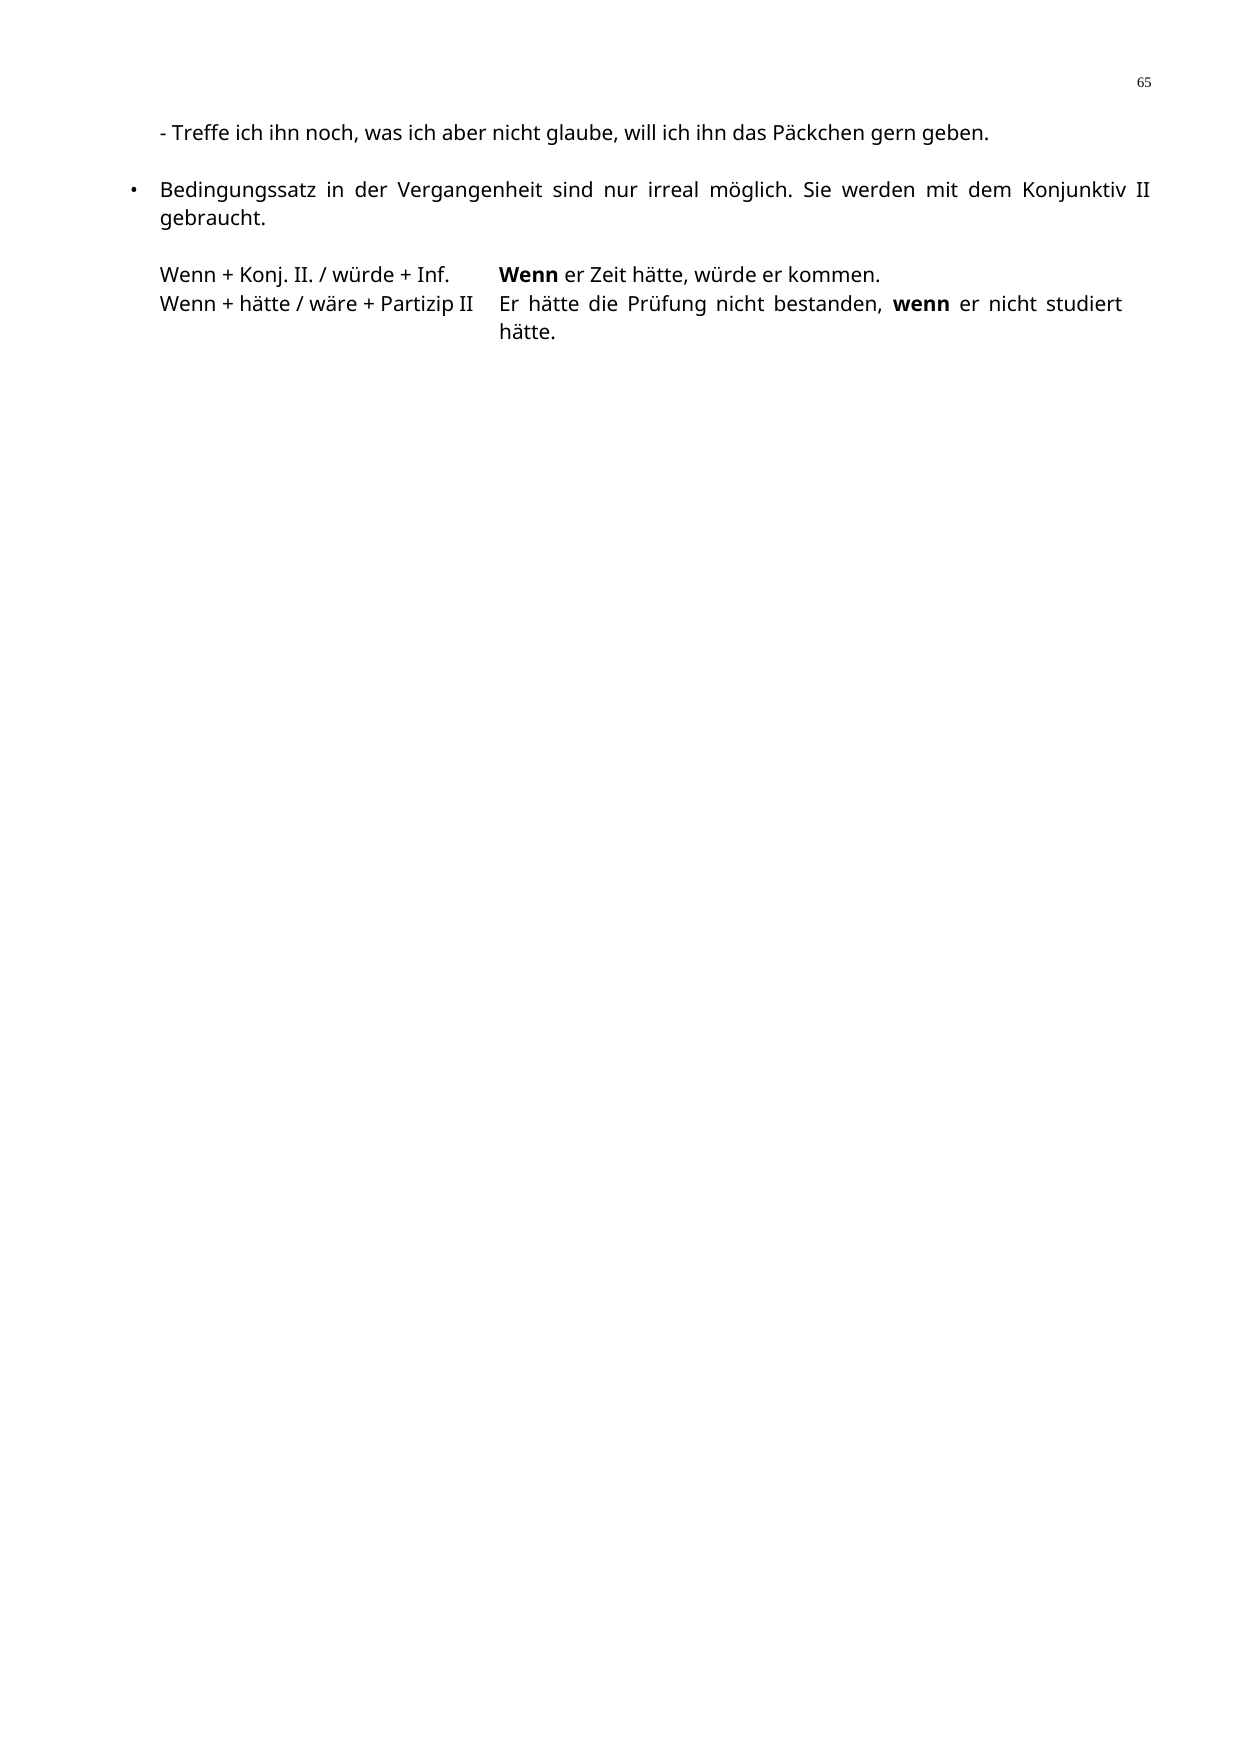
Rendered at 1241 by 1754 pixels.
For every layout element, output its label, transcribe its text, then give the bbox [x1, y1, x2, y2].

text • Bedingungssatz in der Vergangenheit sind nur irreal möglich. Sie werden mit dem Konjunktiv II gebraucht. [130, 175, 1152, 232]
table_header Wenn er Zeit hätte, würde er kommen. [488, 260, 1134, 289]
table_header Wenn + Konj. II. / würde + Inf. [148, 260, 488, 289]
table_cell Wenn + hätte / wäre + Partizip II [148, 289, 488, 346]
text - Treffe ich ihn noch, was ich aber nicht glaube, will ich ihn das Päckchen gern geben. [130, 118, 1152, 147]
table_cell Er hätte die Prüfung nicht bestanden, wenn er nicht studiert hätte. [488, 289, 1134, 346]
